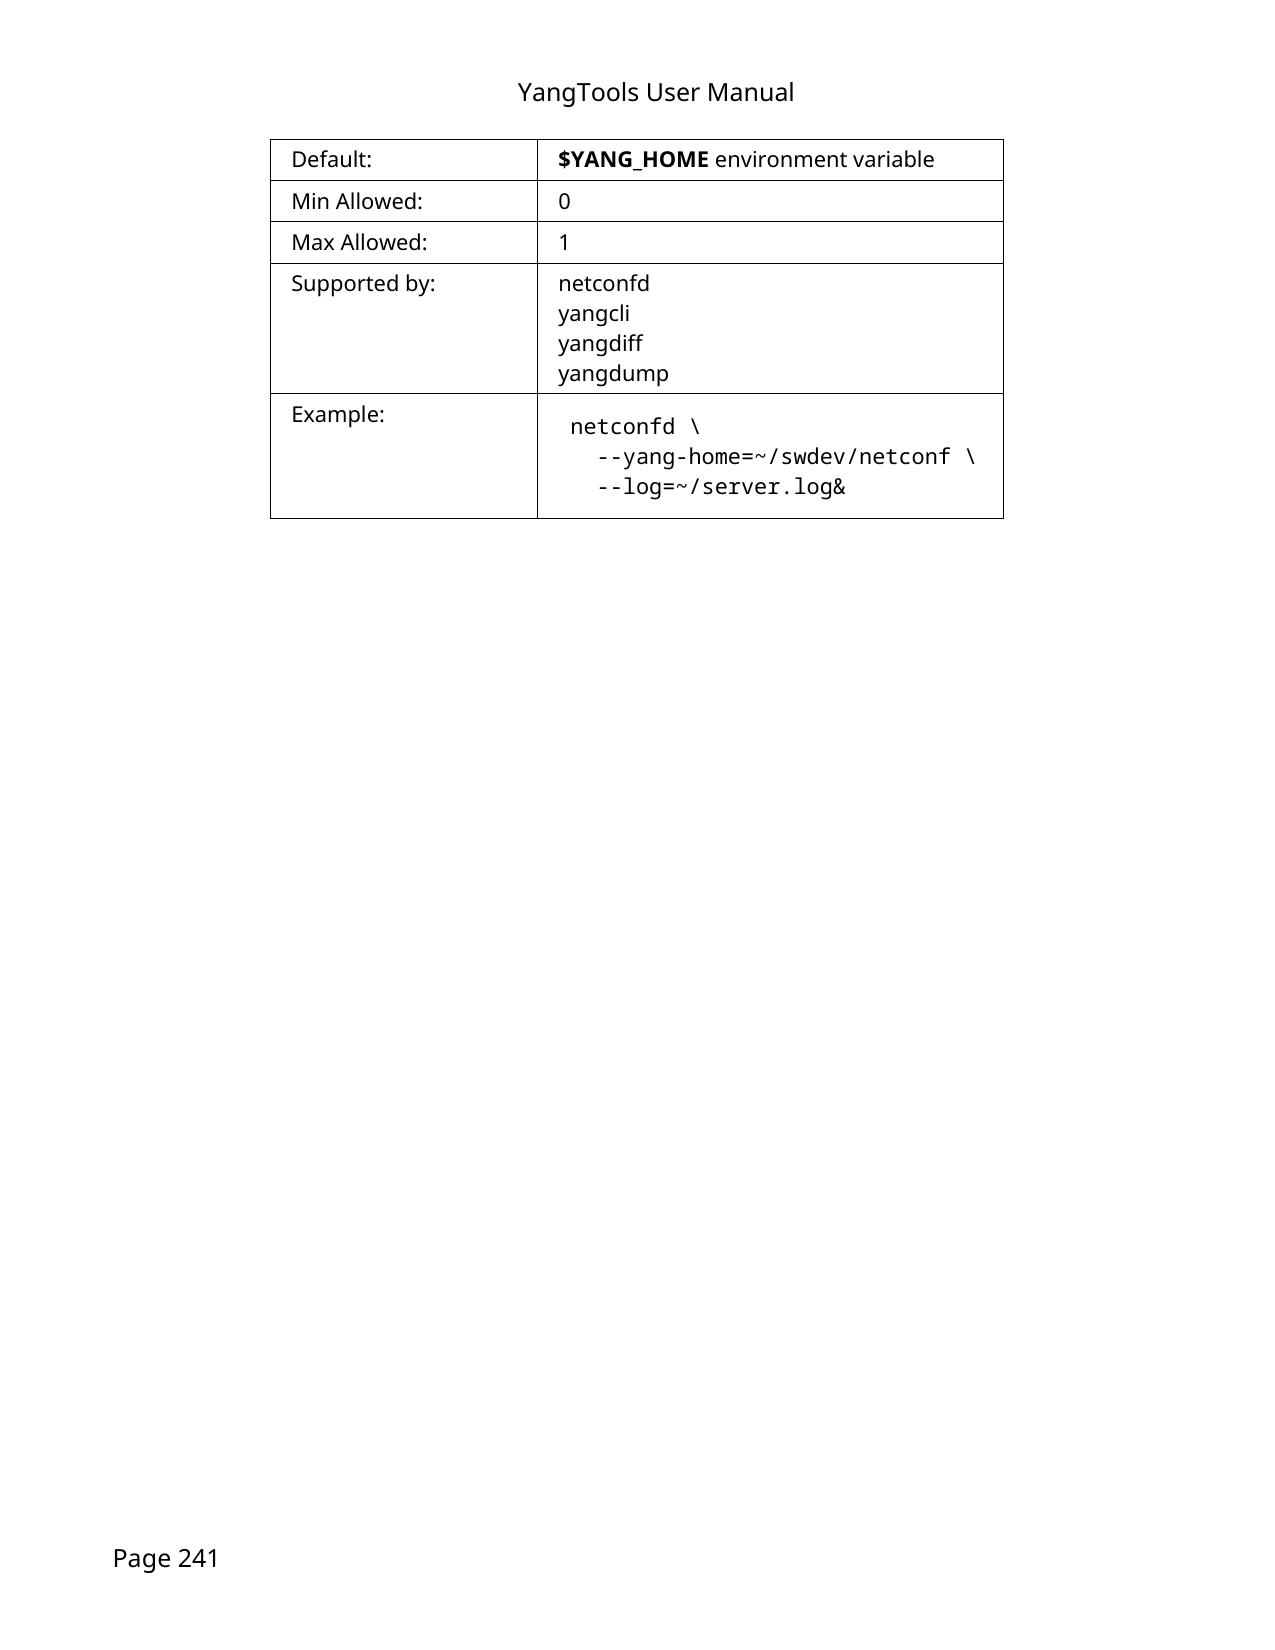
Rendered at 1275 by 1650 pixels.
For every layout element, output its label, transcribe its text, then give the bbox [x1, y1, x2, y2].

table_cell netconfd yangcli yangdiff yangdump [538, 264, 1003, 393]
table_cell Example: [271, 394, 537, 518]
table_cell $YANG_HOME environment variable [538, 140, 1003, 180]
table_cell 0 [538, 181, 1003, 221]
table_cell Min Allowed: [271, 181, 537, 221]
table_cell Default: [271, 140, 537, 180]
table_cell netconfd \ --yang-home=~/swdev/netconf \ --log=~/server.log& [538, 394, 1003, 518]
table_cell 1 [538, 222, 1003, 263]
table_cell Supported by: [271, 264, 537, 393]
table_cell Max Allowed: [271, 222, 537, 263]
